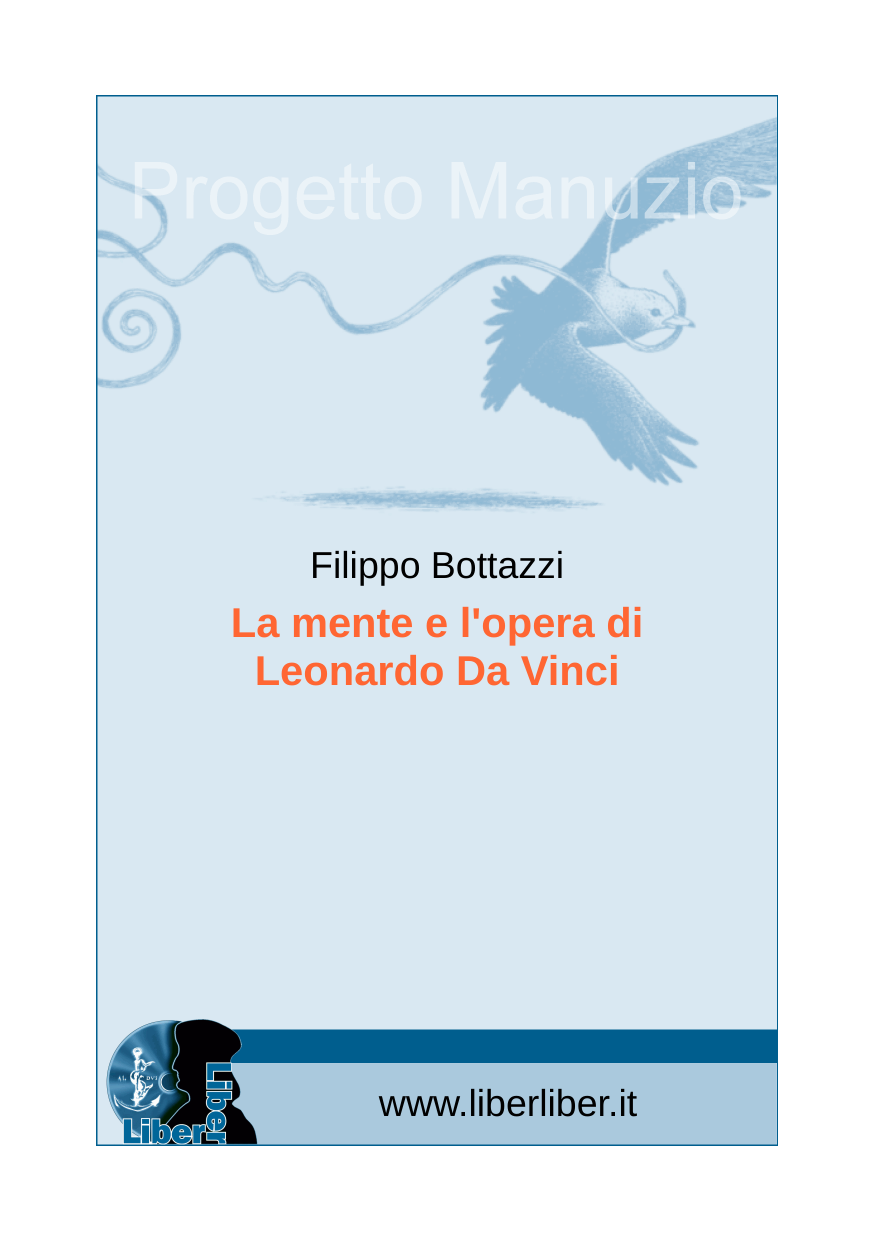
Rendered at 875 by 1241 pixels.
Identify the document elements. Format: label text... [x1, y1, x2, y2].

picture [98, 220, 776, 543]
picture [98, 586, 776, 598]
text Filippo Bottazzi [94, 543, 779, 586]
text La mente e l'opera di Leonardo Da Vinci [94, 598, 779, 694]
picture [779, 220, 837, 1021]
picture [36, 220, 95, 1021]
picture [98, 694, 776, 1021]
text www.liberliber.it [331, 1081, 685, 1124]
